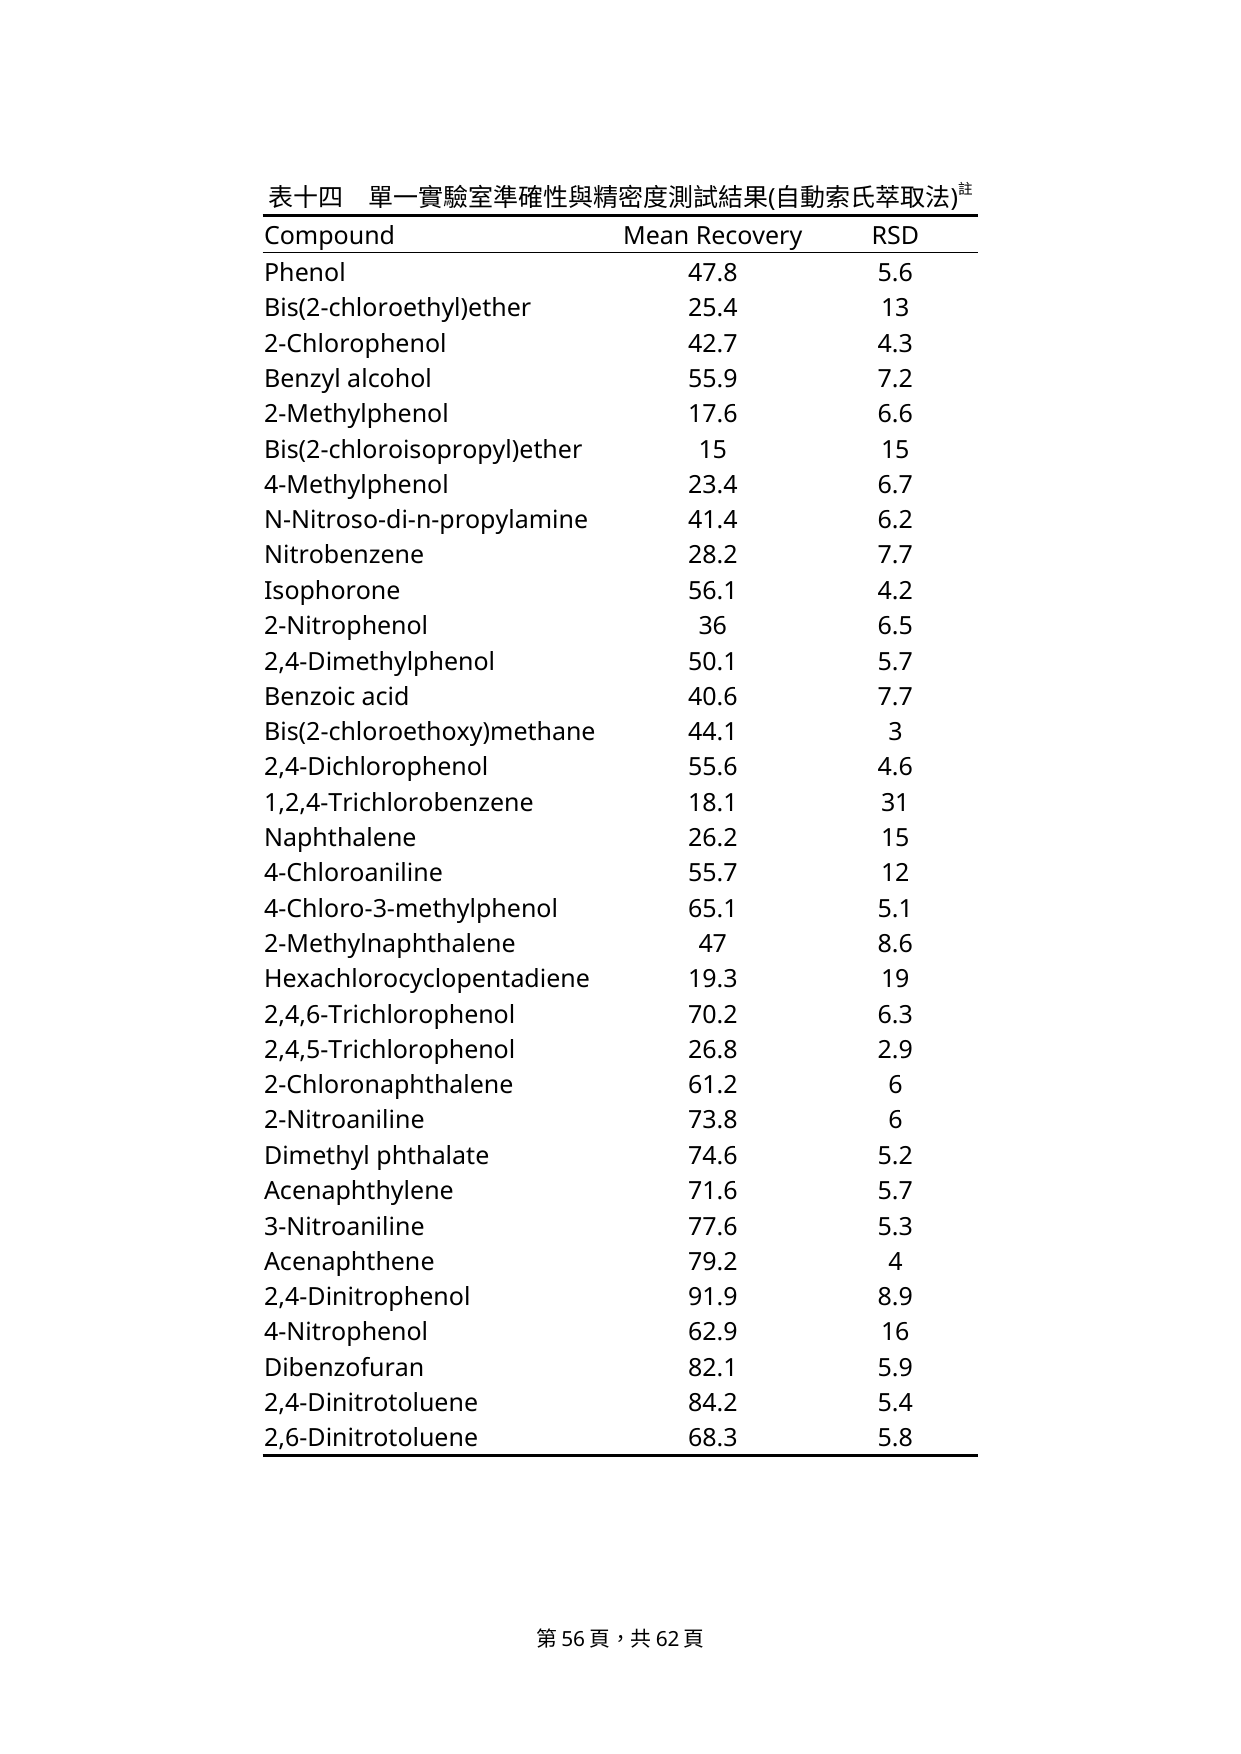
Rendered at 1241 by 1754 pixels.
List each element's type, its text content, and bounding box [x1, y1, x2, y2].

table_cell N-Nitroso-di-n-propylamine [263, 501, 613, 536]
table_cell 15 [613, 430, 813, 465]
table_cell Phenol [263, 253, 613, 289]
table_cell 41.4 [613, 501, 813, 536]
table_cell 74.6 [613, 1136, 813, 1172]
table_cell 2-Chloronaphthalene [263, 1066, 613, 1101]
table_cell 2,4-Dichlorophenol [263, 748, 613, 783]
table_cell 5.2 [813, 1136, 978, 1172]
table_cell Bis(2-chloroethyl)ether [263, 289, 613, 324]
table_cell Acenaphthylene [263, 1172, 613, 1207]
table_cell 5.4 [813, 1384, 978, 1419]
table_cell 5.8 [813, 1419, 978, 1454]
table_cell 55.7 [613, 854, 813, 889]
table_cell 82.1 [613, 1348, 813, 1383]
table_cell 2-Nitroaniline [263, 1101, 613, 1136]
table_cell 2,4,6-Trichlorophenol [263, 995, 613, 1030]
table_cell 4-Methylphenol [263, 465, 613, 501]
table_header Compound [263, 217, 613, 252]
table_cell 2,6-Dinitrotoluene [263, 1419, 613, 1454]
table_cell 31 [813, 783, 978, 818]
table_cell 6.3 [813, 995, 978, 1030]
table_cell 4 [813, 1242, 978, 1277]
table_cell 26.8 [613, 1030, 813, 1066]
table_cell 3-Nitroaniline [263, 1207, 613, 1242]
table_cell Bis(2-chloroethoxy)methane [263, 713, 613, 748]
table_cell 77.6 [613, 1207, 813, 1242]
table_cell Nitrobenzene [263, 536, 613, 571]
table_cell 2-Chlorophenol [263, 324, 613, 359]
table_cell 2.9 [813, 1030, 978, 1066]
table_cell 25.4 [613, 289, 813, 324]
table_cell 55.9 [613, 359, 813, 395]
table_cell 5.7 [813, 1172, 978, 1207]
table_cell 50.1 [613, 642, 813, 677]
table_cell Bis(2-chloroisopropyl)ether [263, 430, 613, 465]
table_cell 55.6 [613, 748, 813, 783]
table_cell 2-Nitrophenol [263, 607, 613, 642]
table_cell 42.7 [613, 324, 813, 359]
table_cell 15 [813, 819, 978, 854]
table_cell 56.1 [613, 571, 813, 607]
table_cell 13 [813, 289, 978, 324]
table_cell 61.2 [613, 1066, 813, 1101]
table_cell 12 [813, 854, 978, 889]
table_cell 2-Methylnaphthalene [263, 924, 613, 960]
table_cell 68.3 [613, 1419, 813, 1454]
table_cell 2-Methylphenol [263, 395, 613, 430]
table_cell 5.6 [813, 253, 978, 289]
table_header Mean Recovery [613, 217, 813, 252]
table_cell 6 [813, 1101, 978, 1136]
table_cell Dimethyl phthalate [263, 1136, 613, 1172]
table_cell 1,2,4-Trichlorobenzene [263, 783, 613, 818]
table_cell 18.1 [613, 783, 813, 818]
table_cell 40.6 [613, 677, 813, 712]
table_cell 44.1 [613, 713, 813, 748]
table_cell 47.8 [613, 253, 813, 289]
table_cell 19 [813, 960, 978, 995]
table_cell 3 [813, 713, 978, 748]
table_cell 7.7 [813, 677, 978, 712]
table_cell 8.9 [813, 1278, 978, 1313]
table_cell 2,4,5-Trichlorophenol [263, 1030, 613, 1066]
table_cell 2,4-Dimethylphenol [263, 642, 613, 677]
table_cell 91.9 [613, 1278, 813, 1313]
table_cell 4-Chloroaniline [263, 854, 613, 889]
table_cell 6 [813, 1066, 978, 1101]
table_cell Dibenzofuran [263, 1348, 613, 1383]
table_cell 4.6 [813, 748, 978, 783]
table_cell 4.2 [813, 571, 978, 607]
table_cell 23.4 [613, 465, 813, 501]
table_cell 65.1 [613, 889, 813, 924]
table_cell Isophorone [263, 571, 613, 607]
table_cell 4.3 [813, 324, 978, 359]
table_cell 2,4-Dinitrotoluene [263, 1384, 613, 1419]
table_cell 19.3 [613, 960, 813, 995]
table_cell 73.8 [613, 1101, 813, 1136]
table_cell Hexachlorocyclopentadiene [263, 960, 613, 995]
table_cell Naphthalene [263, 819, 613, 854]
table_cell 28.2 [613, 536, 813, 571]
table_cell 4-Chloro-3-methylphenol [263, 889, 613, 924]
table_cell 8.6 [813, 924, 978, 960]
table_cell 26.2 [613, 819, 813, 854]
table_cell 15 [813, 430, 978, 465]
table_cell 84.2 [613, 1384, 813, 1419]
table_cell 62.9 [613, 1313, 813, 1348]
table_cell 79.2 [613, 1242, 813, 1277]
table_cell Acenaphthene [263, 1242, 613, 1277]
table_cell 7.2 [813, 359, 978, 395]
table_cell 4-Nitrophenol [263, 1313, 613, 1348]
table_cell 17.6 [613, 395, 813, 430]
table_cell 5.9 [813, 1348, 978, 1383]
table_cell 6.6 [813, 395, 978, 430]
table_cell Benzyl alcohol [263, 359, 613, 395]
table_cell 70.2 [613, 995, 813, 1030]
table_cell Benzoic acid [263, 677, 613, 712]
table_cell 5.3 [813, 1207, 978, 1242]
table_cell 6.5 [813, 607, 978, 642]
table_cell 71.6 [613, 1172, 813, 1207]
table_cell 16 [813, 1313, 978, 1348]
table_cell 2,4-Dinitrophenol [263, 1278, 613, 1313]
table_cell 36 [613, 607, 813, 642]
table_cell 7.7 [813, 536, 978, 571]
table_cell 47 [613, 924, 813, 960]
table_cell 6.2 [813, 501, 978, 536]
text 表十四 單一實驗室準確性與精密度測試結果(自動索氏萃取法)註 [148, 177, 1092, 213]
table_cell 6.7 [813, 465, 978, 501]
table_cell 5.7 [813, 642, 978, 677]
table_header RSD [813, 217, 978, 252]
table_cell 5.1 [813, 889, 978, 924]
